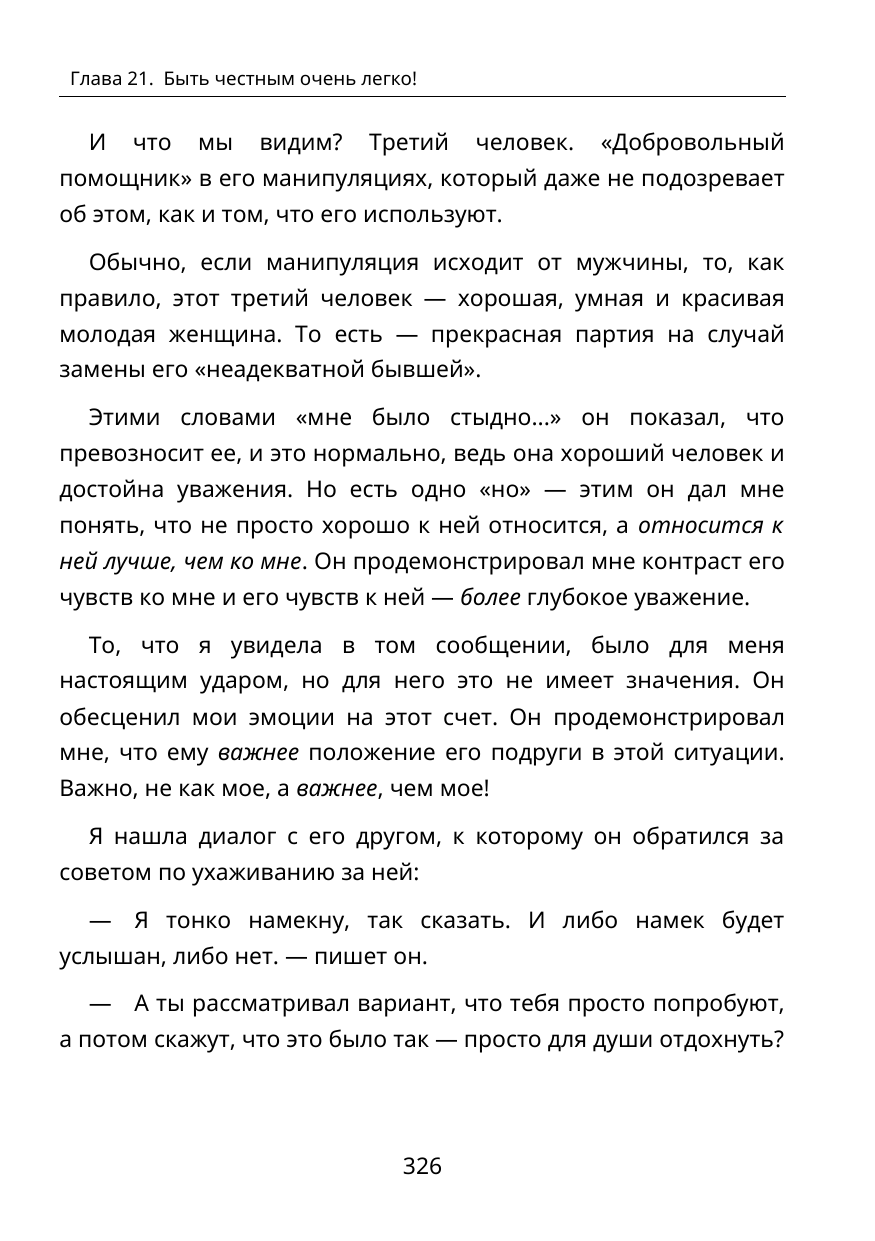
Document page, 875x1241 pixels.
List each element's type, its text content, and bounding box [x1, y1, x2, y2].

text Этими словами «мне было стыдно...» он показал, что превозносит ее, и это нормально, ведь она хороший человек и достойна уважения. Но есть одно «но» — этим он дал мне понять, что не просто хорошо к ней относится, а относится к ней лучше, чем ко мне. Он продемонстрировал мне контраст его чувств ко мне и его чувств к ней — более глубокое уважение. [59, 401, 786, 612]
text Обычно, если манипуляция исходит от мужчины, то, как правило, этот третий человек — хорошая, умная и красивая молодая женщина. То есть — прекрасная партия на случай замены его «неадекватной бывшей». [59, 246, 786, 385]
text То, что я увидела в том сообщении, было для меня настоящим ударом, но для него это не имеет значения. Он обесценил мои эмоции на этот счет. Он продемонстрировал мне, что ему важнее положение его подруги в этой ситуации. Важно, не как мое, а важнее, чем мое! [59, 628, 786, 803]
list А ты рассматривал вариант, что тебя просто попробуют, а потом скажут, что это было так — просто для души отдохнуть? [59, 987, 786, 1054]
text Я нашла диалог с его другом, к которому он обратился за советом по ухаживанию за ней: [59, 820, 786, 887]
text И что мы видим? Третий человек. «Добровольный помощник» в его манипуляциях, который даже не подозревает об этом, как и том, что его используют. [59, 126, 786, 229]
list Я тонко намекну, так сказать. И либо намек будет услышан, либо нет. — пишет он. [59, 904, 786, 971]
